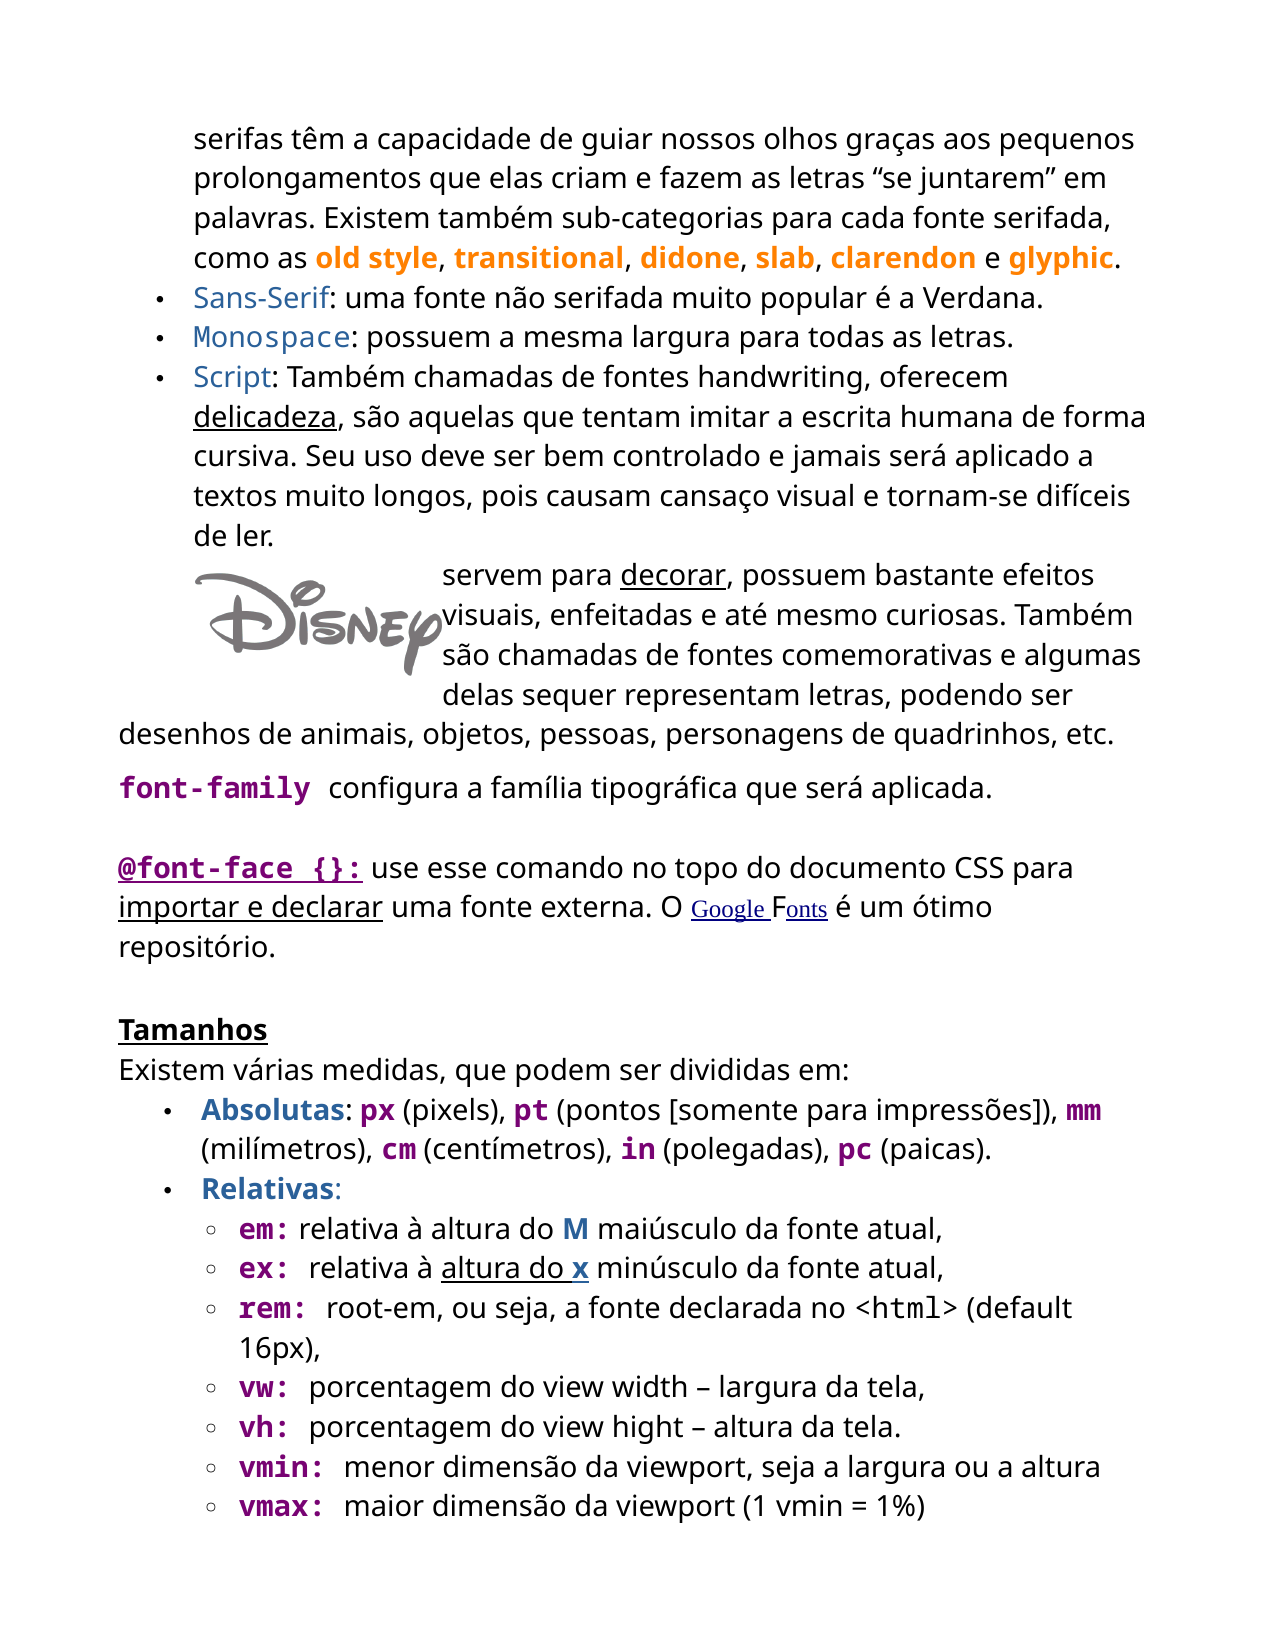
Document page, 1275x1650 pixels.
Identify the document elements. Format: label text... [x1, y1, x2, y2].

text font-family configura a família tipográfica que será aplicada. @font-face {}: use esse comando no topo do documento CSS para importar e declarar uma fonte externa. O Google Fonts é um ótimo repositório. [118, 768, 1157, 966]
list vw: porcentagem do view width – largura da tela, [201, 1367, 1157, 1406]
picture [193, 569, 442, 678]
list vh: porcentagem do view hight – altura da tela. [201, 1406, 1157, 1446]
text Existem várias medidas, que podem ser divididas em: [118, 1049, 1157, 1089]
list Relativas: [163, 1168, 1157, 1208]
text Tamanhos [118, 1009, 1157, 1049]
list vmin: menor dimensão da viewport, seja a largura ou a altura [201, 1446, 1157, 1486]
list em: relativa à altura do M maiúsculo da fonte atual, [201, 1208, 1157, 1248]
list Monospace: possuem a mesma largura para todas as letras. [156, 317, 1157, 356]
list serifas têm a capacidade de guiar nossos olhos graças aos pequenos prolongamentos que elas criam e fazem as letras “se juntarem” em palavras. Existem também sub-categorias para cada fonte serifada, como as old style, transitional, didone, slab, clarendon e glyphic. [156, 118, 1157, 277]
list Script: Também chamadas de fontes handwriting, oferecem delicadeza, são aquelas que tentam imitar a escrita humana de forma cursiva. Seu uso deve ser bem controlado e jamais será aplicado a textos muito longos, pois causam cansaço visual e tornam-se difíceis de ler. [156, 356, 1157, 555]
list Absolutas: px (pixels), pt (pontos [somente para impressões]), mm (milímetros), cm (centímetros), in (polegadas), pc (paicas). [163, 1089, 1157, 1168]
list vmax: maior dimensão da viewport (1 vmin = 1%) [201, 1486, 1157, 1525]
list ex: relativa à altura do x minúsculo da fonte atual, [201, 1248, 1157, 1287]
list rem: root-em, ou seja, a fonte declarada no <html> (default 16px), [201, 1287, 1157, 1367]
text servem para decorar, possuem bastante efeitos visuais, enfeitadas e até mesmo curiosas. Também são chamadas de fontes comemorativas e algumas delas sequer representam letras, podendo ser desenhos de animais, objetos, pessoas, personagens de quadrinhos, etc. [118, 555, 1157, 753]
list Sans-Serif: uma fonte não serifada muito popular é a Verdana. [156, 277, 1157, 317]
